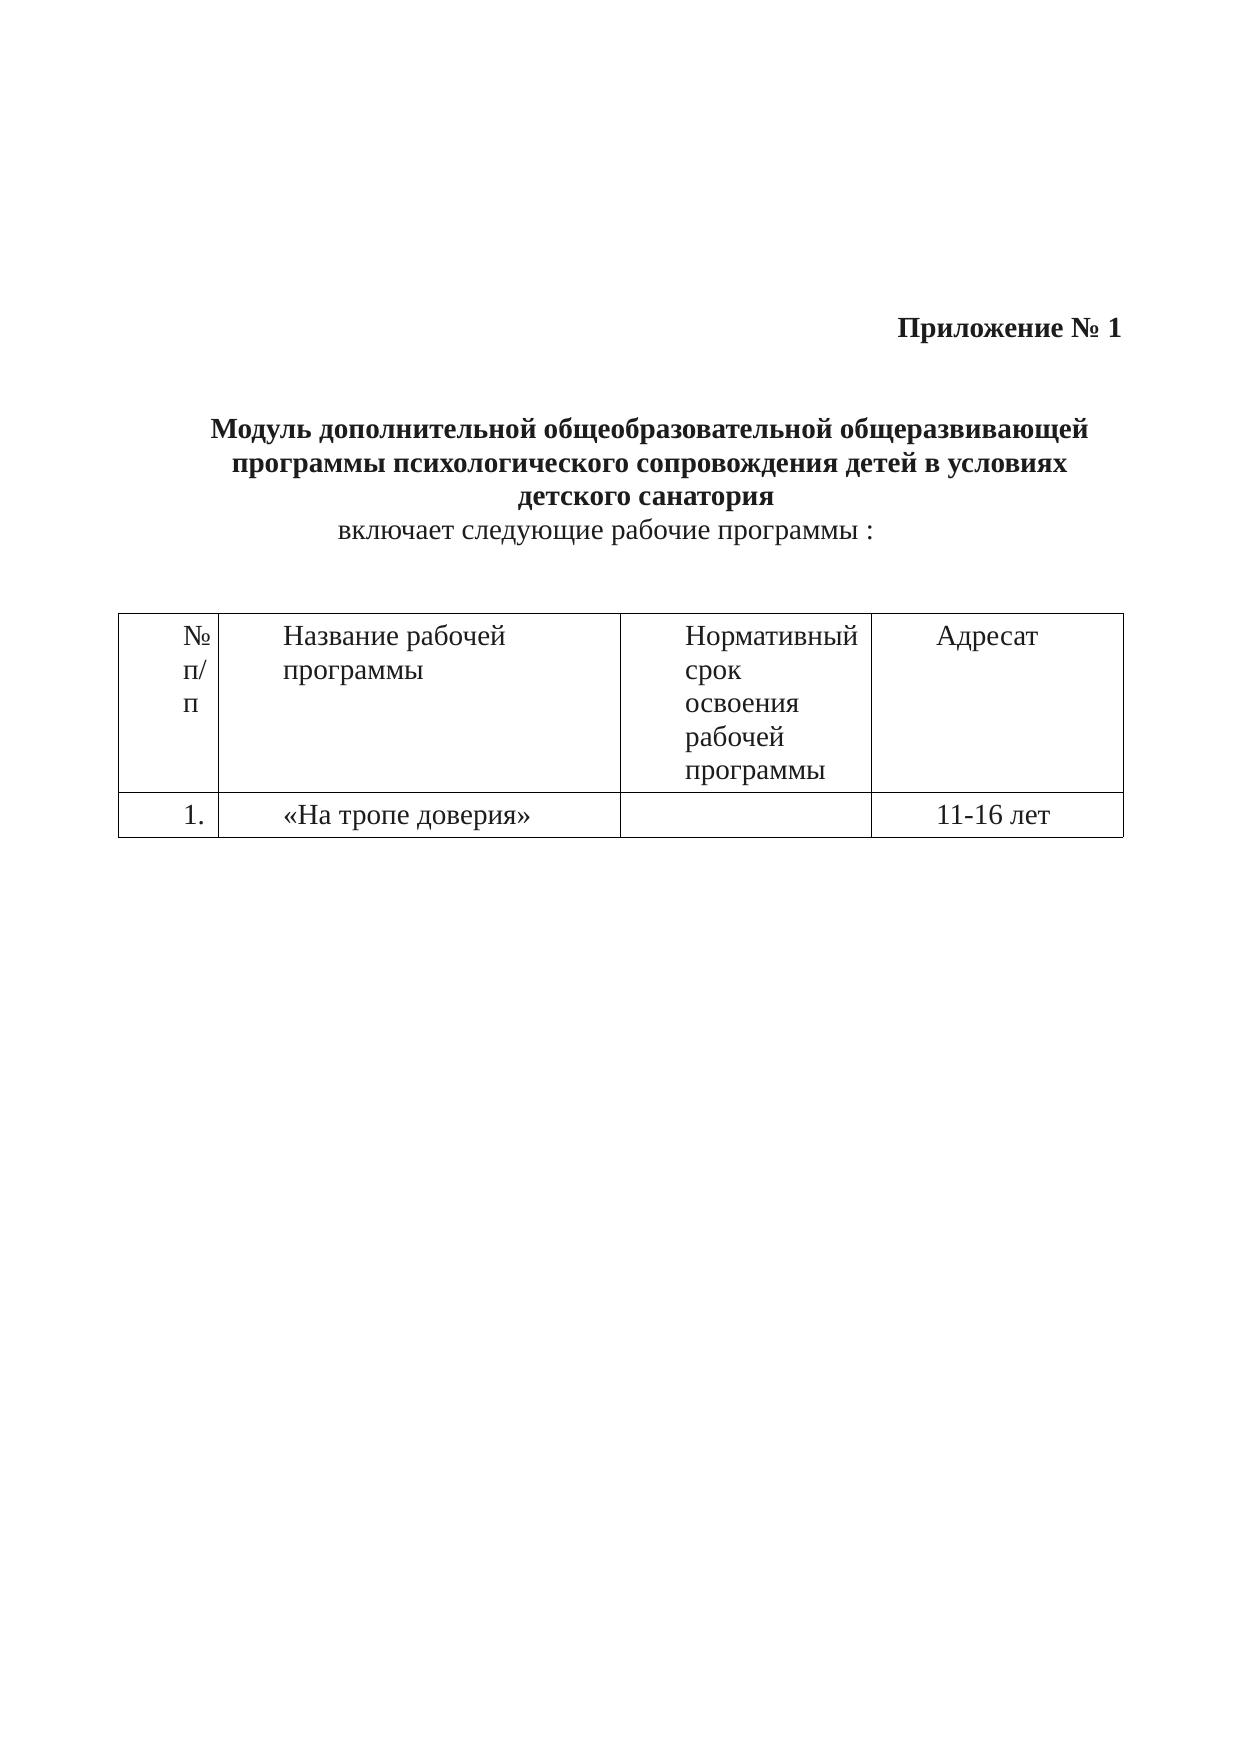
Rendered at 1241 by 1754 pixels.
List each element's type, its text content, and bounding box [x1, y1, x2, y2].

table_header Нормативный срок освоения рабочей программы [621, 614, 871, 792]
table_header № п/п [119, 614, 218, 792]
table_cell «На тропе доверия» [219, 793, 620, 837]
table_header Название рабочей программы [219, 614, 620, 792]
table_cell [621, 793, 871, 837]
text Приложение № 1 [177, 311, 1122, 344]
table_cell 11-16 лет [872, 793, 1123, 837]
text включает следующие рабочие программы : [177, 512, 1122, 545]
text Модуль дополнительной общеобразовательной общеразвивающей программы психологического сопровождения детей в условиях детского санатория [177, 411, 1122, 512]
table_cell 1. [119, 793, 218, 837]
table_header Адресат [872, 614, 1123, 792]
